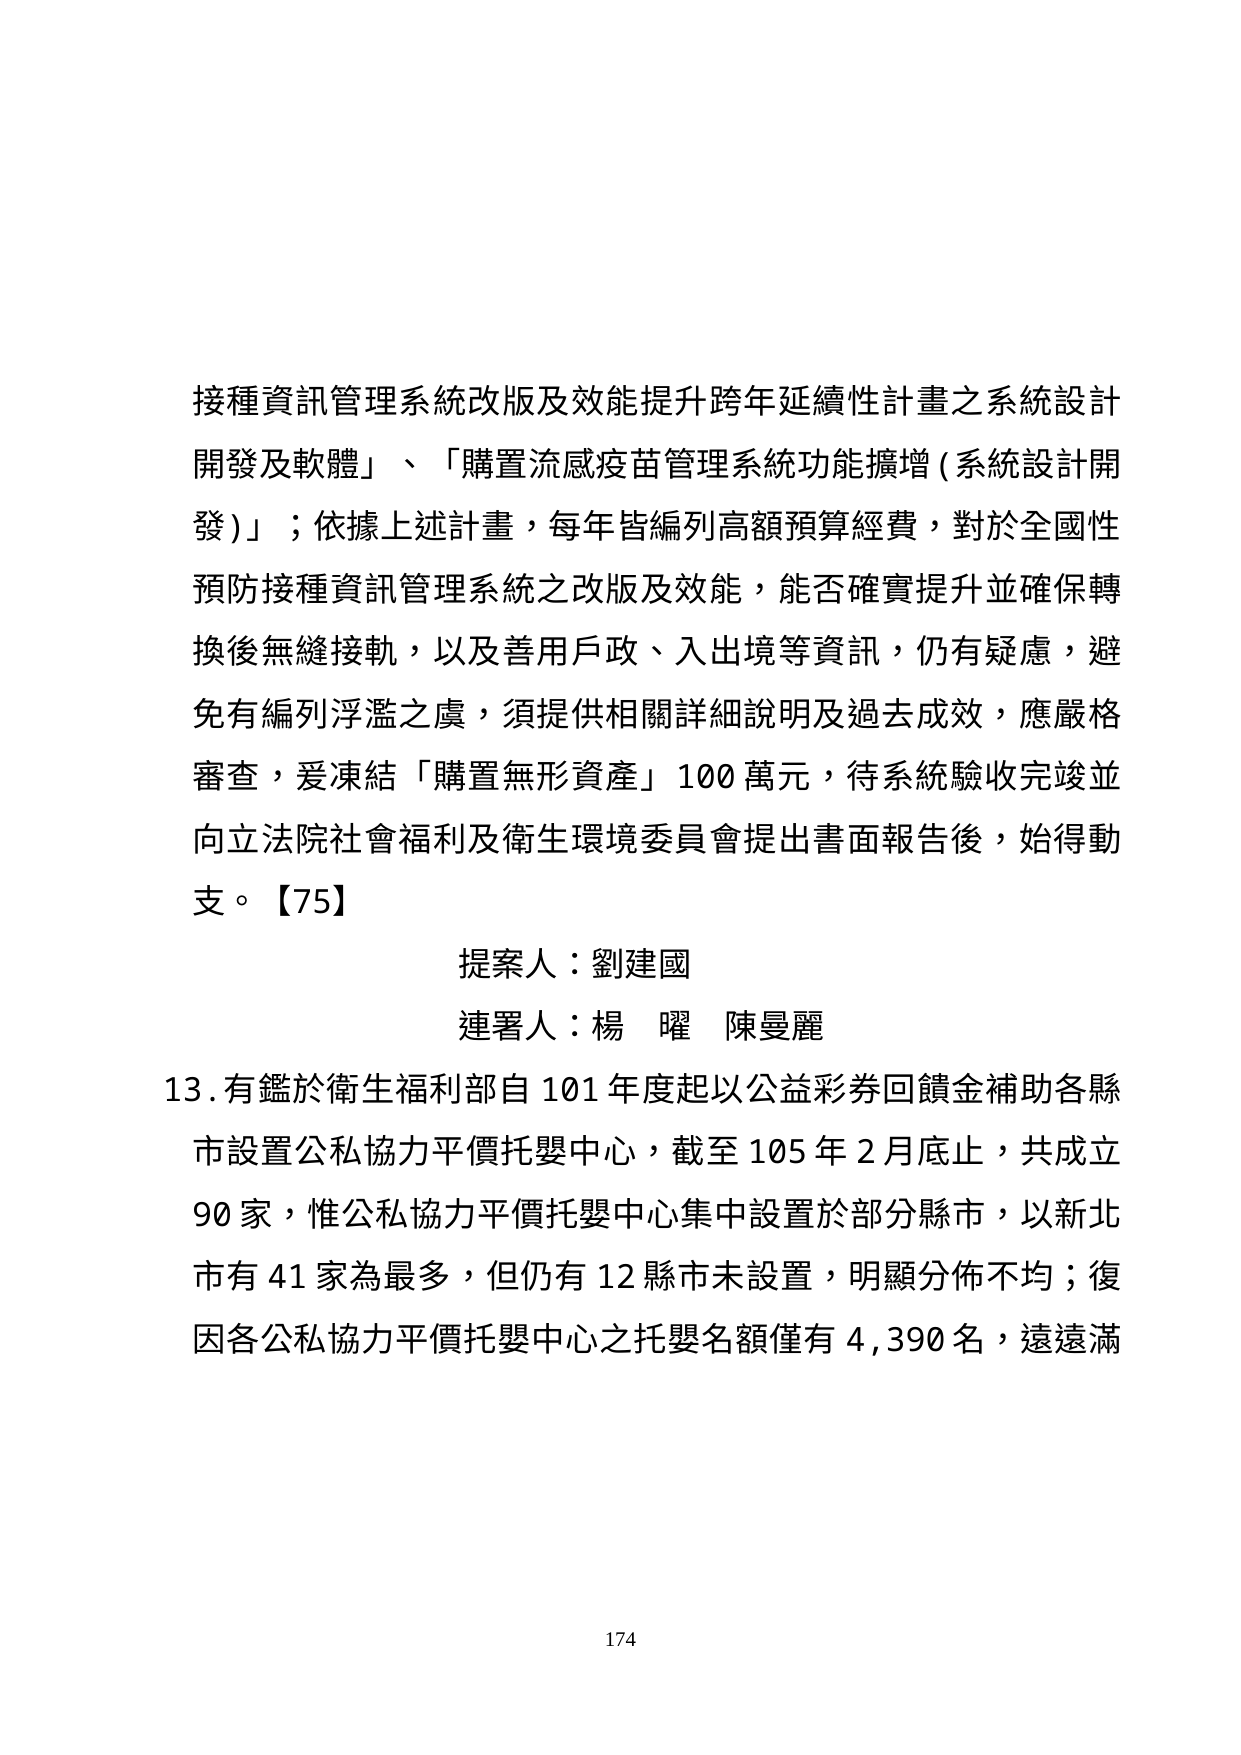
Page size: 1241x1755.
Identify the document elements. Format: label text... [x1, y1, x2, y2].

text 連署人：楊 曜 陳曼麗 [118, 983, 1122, 1045]
text 13.有鑑於衛生福利部自101年度起以公益彩券回饋金補助各縣市設置公私協力平價托嬰中心，截至105年2月底止，共成立90家，惟公私協力平價托嬰中心集中設置於部分縣市，以新北市有41家為最多，但仍有12縣市未設置，明顯分佈不均；復因各公私協力平價托嬰中心之托嬰名額僅有4,390名，遠遠滿 [162, 1045, 1122, 1358]
text 接種資訊管理系統改版及效能提升跨年延續性計畫之系統設計開發及軟體」、「購置流感疫苗管理系統功能擴增(系統設計開發)」；依據上述計畫，每年皆編列高額預算經費，對於全國性預防接種資訊管理系統之改版及效能，能否確實提升並確保轉換後無縫接軌，以及善用戶政、入出境等資訊，仍有疑慮，避免有編列浮濫之虞，須提供相關詳細說明及過去成效，應嚴格審查，爰凍結「購置無形資產」100萬元，待系統驗收完竣並向立法院社會福利及衛生環境委員會提出書面報告後，始得動支。【75】 [162, 358, 1122, 920]
text 提案人：劉建國 [118, 920, 1122, 983]
